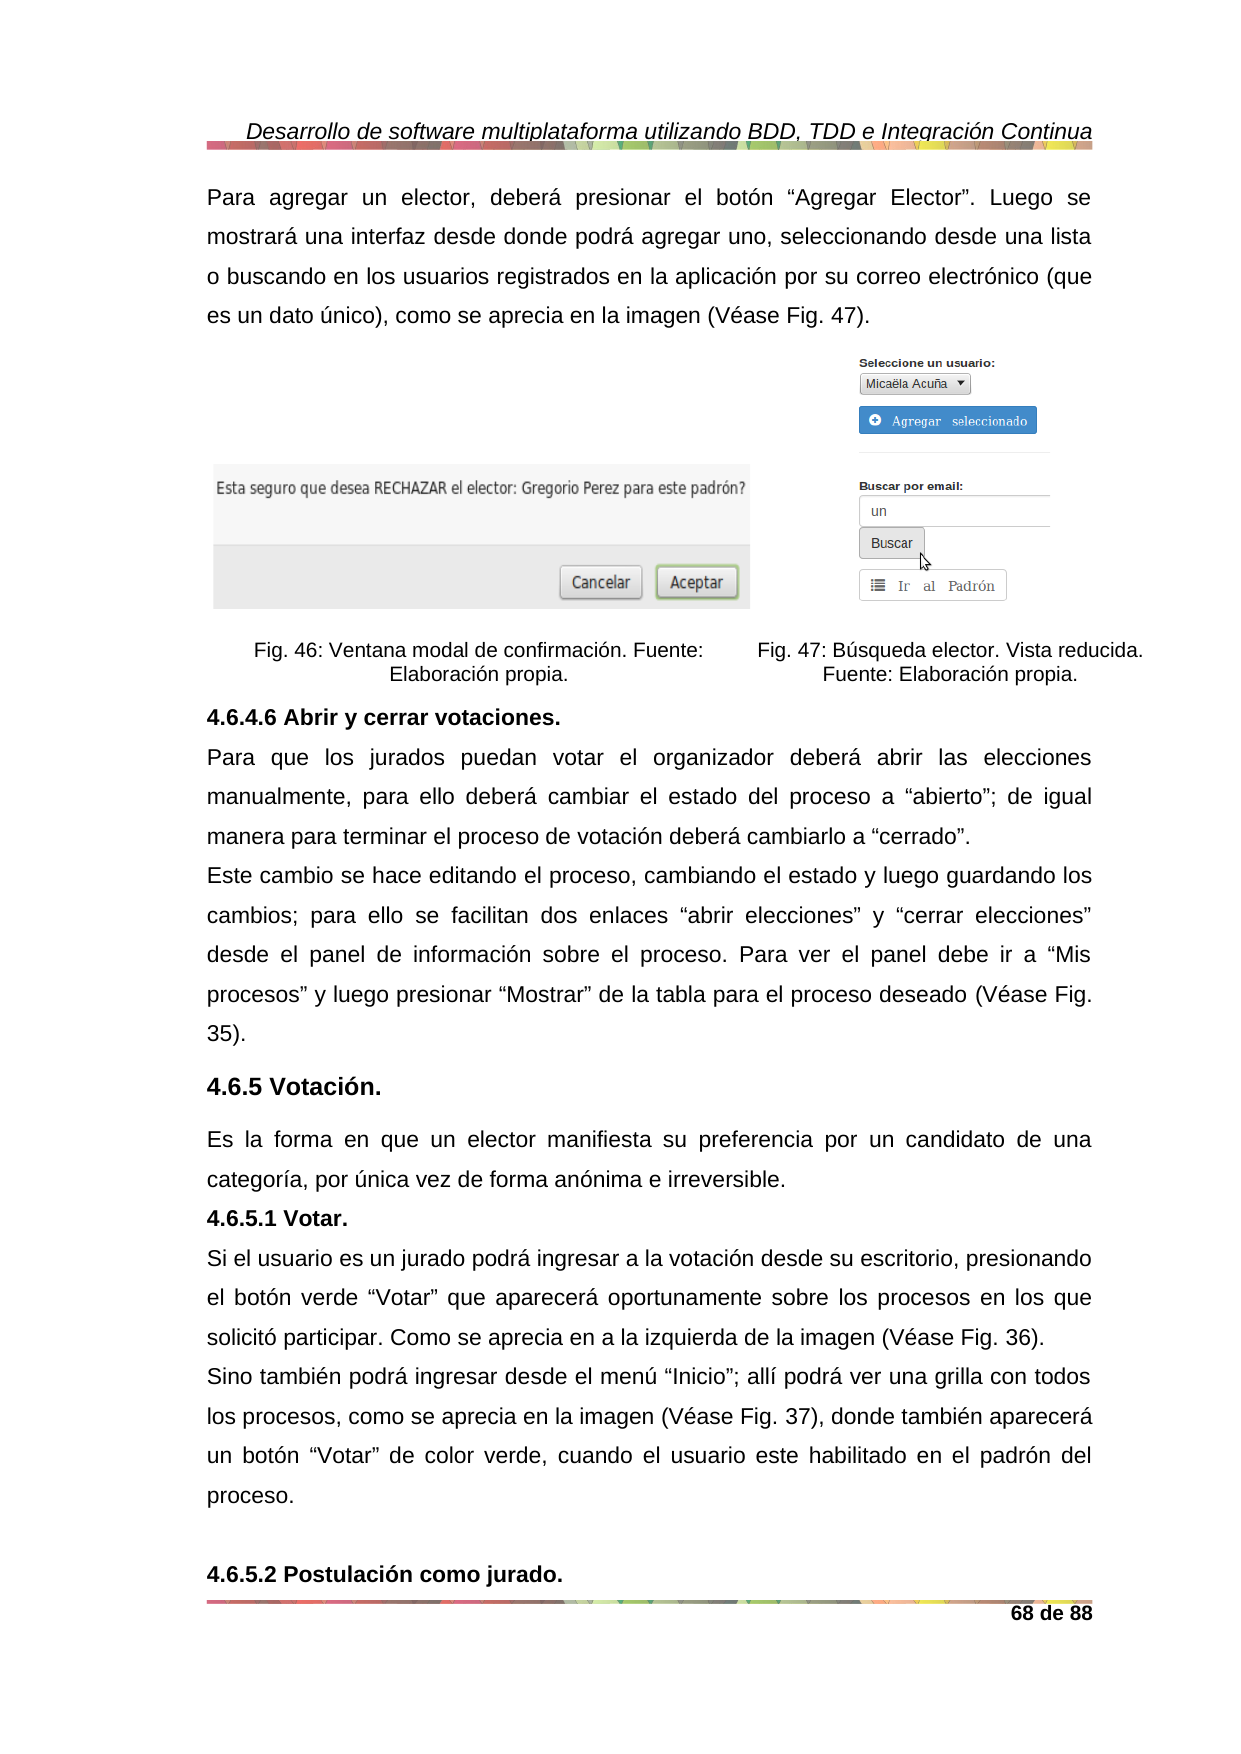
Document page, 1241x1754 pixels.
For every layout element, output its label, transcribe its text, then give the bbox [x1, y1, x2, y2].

text 4.6.5.2 Postulación como jurado. [207, 1561, 1093, 1587]
table_header [208, 342, 750, 620]
list 4.6.5 Votación. [207, 1071, 1093, 1100]
picture [213, 464, 750, 609]
text Para agregar un elector, deberá presionar el botón “Agregar Elector”. Luego se mostrará una interfaz desde donde podrá agregar uno, seleccionando desde una lista o buscando en los usuarios registrados en la aplicación por su correo electrónico (que es un dato único), como se aprecia en la imagen (Véase Fig. 47). [207, 184, 1093, 328]
list 4.6.5.1 Votar. [207, 1205, 1093, 1232]
list 4.6.4.6 Abrir y cerrar votaciones. [207, 704, 1093, 731]
list Este cambio se hace editando el proceso, cambiando el estado y luego guardando los cambios; para ello se facilitan dos enlaces “abrir elecciones” y “cerrar elecciones” desde el panel de información sobre el proceso. Para ver el panel debe ir a “Mis procesos” y luego presionar “Mostrar” de la tabla para el proceso deseado (Véase Fig. 35). [207, 862, 1093, 1047]
list Para que los jurados puedan votar el organizador deberá abrir las elecciones manualmente, para ello deberá cambiar el estado del proceso a “abierto”; de igual manera para terminar el proceso de votación deberá cambiarlo a “cerrado”. [207, 744, 1093, 849]
table_header [750, 342, 1151, 620]
text Sino también podrá ingresar desde el menú “Inicio”; allí podrá ver una grilla con todos los procesos, como se aprecia en la imagen (Véase Fig. 37), donde también aparecerá un botón “Votar” de color verde, cuando el usuario este habilitado en el padrón del proceso. [207, 1363, 1093, 1508]
text Si el usuario es un jurado podrá ingresar a la votación desde su escritorio, presionando el botón verde “Votar” que aparecerá oportunamente sobre los procesos en los que solicitó participar. Como se aprecia en a la izquierda de la imagen (Véase Fig. 36). [207, 1245, 1093, 1350]
list Es la forma en que un elector manifiesta su preferencia por un candidato de una categoría, por única vez de forma anónima e irreversible. [207, 1126, 1093, 1192]
table_cell Fig. 47: Búsqueda elector. Vista reducida. Fuente: Elaboración propia. [750, 620, 1151, 704]
table_cell Fig. 46: Ventana modal de confirmación. Fuente: Elaboración propia. [208, 620, 750, 704]
picture [851, 347, 1050, 615]
